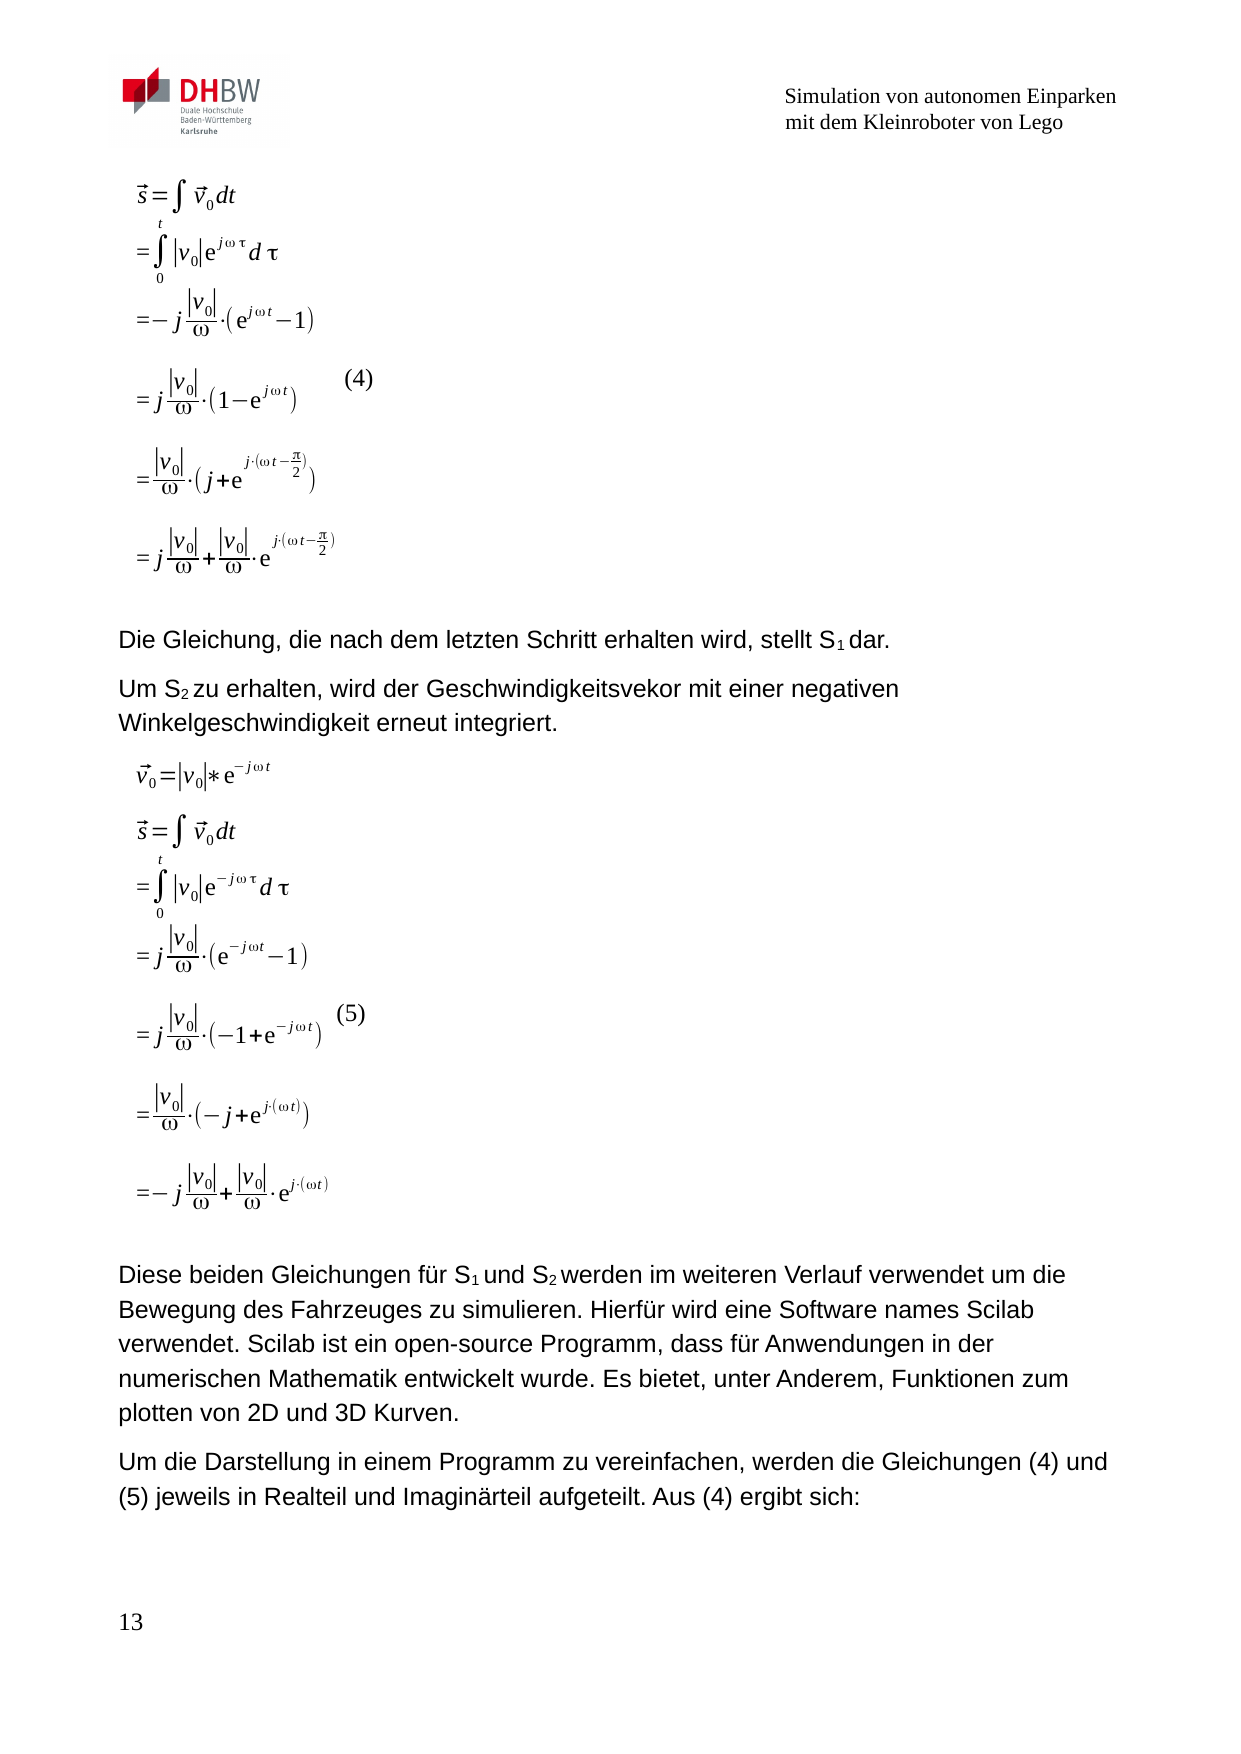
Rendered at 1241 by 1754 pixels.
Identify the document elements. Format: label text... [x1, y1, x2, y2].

text Diese beiden Gleichungen für S1 und S2 werden im weiteren Verlauf verwendet um die Bewegung des Fahrzeuges zu simulieren. Hierfür wird eine Software names Scilab verwendet. Scilab ist ein open-source Programm, dass für Anwendungen in der numerischen Mathematik entwickelt wurde. Es bietet, unter Anderem, Funktionen zum plotten von 2D und 3D Kurven. [118, 1260, 1122, 1427]
text Die Gleichung, die nach dem letzten Schritt erhalten wird, stellt S1 dar. [118, 625, 1122, 653]
picture [108, 54, 291, 148]
text Um S2 zu erhalten, wird der Geschwindigkeitsvekor mit einer negativen Winkelgeschwindigkeit erneut integriert. [118, 674, 1122, 737]
text Um die Darstellung in einem Programm zu vereinfachen, werden die Gleichungen (4) und (5) jeweils in Realteil und Imaginärteil aufgeteilt. Aus (4) ergibt sich: [118, 1447, 1122, 1511]
